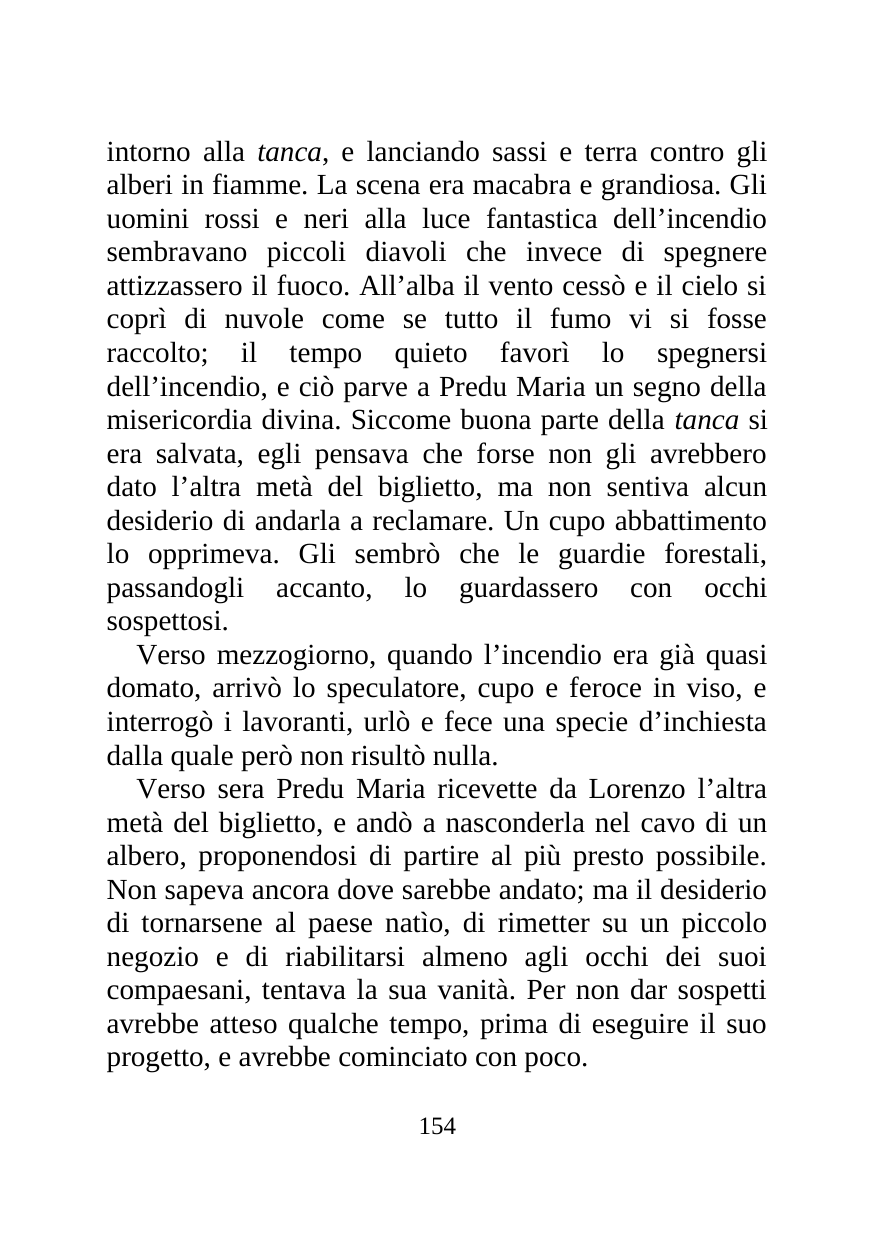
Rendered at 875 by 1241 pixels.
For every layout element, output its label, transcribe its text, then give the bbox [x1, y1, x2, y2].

text Verso mezzogiorno, quando l’incendio era già quasi domato, arrivò lo speculatore, cupo e feroce in viso, e interrogò i lavoranti, urlò e fece una specie d’inchiesta dalla quale però non risultò nulla. [106, 637, 768, 771]
text Verso sera Predu Maria ricevette da Lorenzo l’altra metà del biglietto, e andò a nasconderla nel cavo di un albero, proponendosi di partire al più presto possibile. Non sapeva ancora dove sarebbe andato; ma il desiderio di tornarsene al paese natìo, di rimetter su un piccolo negozio e di riabilitarsi almeno agli occhi dei suoi compaesani, tentava la sua vanità. Per non dar sospetti avrebbe atteso qualche tempo, prima di eseguire il suo progetto, e avrebbe cominciato con poco. [106, 771, 768, 1073]
text intorno alla tanca, e lanciando sassi e terra contro gli alberi in fiamme. La scena era macabra e grandiosa. Gli uomini rossi e neri alla luce fantastica dell’incendio sembravano piccoli diavoli che invece di spegnere attizzassero il fuoco. All’alba il vento cessò e il cielo si coprì di nuvole come se tutto il fumo vi si fosse raccolto; il tempo quieto favorì lo spegnersi dell’incendio, e ciò parve a Predu Maria un segno della misericordia divina. Siccome buona parte della tanca si era salvata, egli pensava che forse non gli avrebbero dato l’altra metà del biglietto, ma non sentiva alcun desiderio di andarla a reclamare. Un cupo abbattimento lo opprimeva. Gli sembrò che le guardie forestali, passandogli accanto, lo guardassero con occhi sospettosi. [106, 134, 768, 637]
